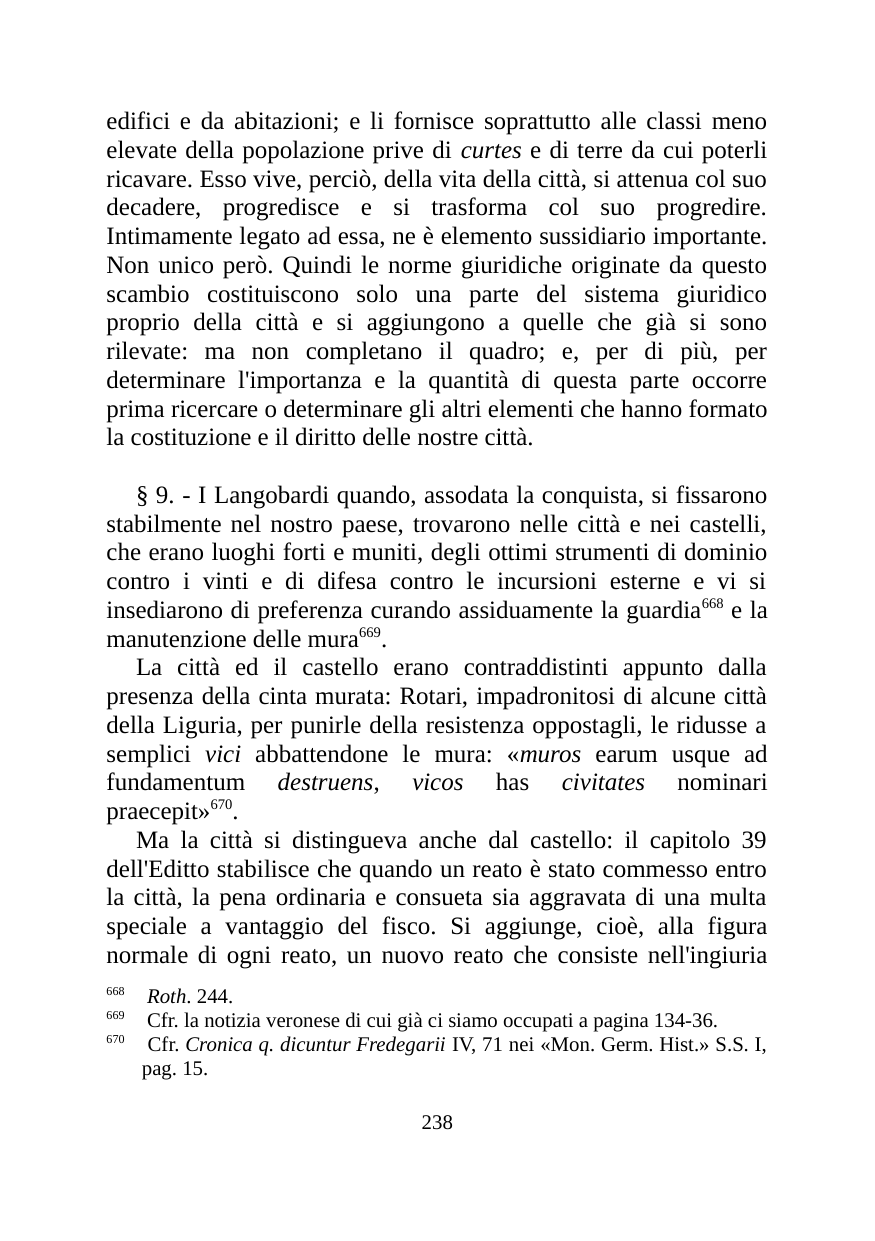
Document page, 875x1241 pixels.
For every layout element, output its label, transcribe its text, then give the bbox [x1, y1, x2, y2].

text edifici e da abitazioni; e li fornisce soprattutto alle classi meno elevate della popolazione prive di curtes e di terre da cui poterli ricavare. Esso vive, perciò, della vita della città, si attenua col suo decadere, progredisce e si trasforma col suo progredire. Intimamente legato ad essa, ne è elemento sussidiario importante. Non unico però. Quindi le norme giuridiche originate da questo scambio costituiscono solo una parte del sistema giuridico proprio della città e si aggiungono a quelle che già si sono rilevate: ma non completano il quadro; e, per di più, per determinare l'importanza e la quantità di questa parte occorre prima ricercare o determinare gli altri elementi che hanno formato la costituzione e il diritto delle nostre città. [106, 106, 768, 451]
text Roth. 244. [106, 984, 768, 1008]
text Ma la città si distingueva anche dal castello: il capitolo 39 dell'Editto stabilisce che quando un reato è stato commesso entro la città, la pena ordinaria e consueta sia aggravata di una multa speciale a vantaggio del fisco. Si aggiunge, cioè, alla figura normale di ogni reato, un nuovo reato che consiste nell'ingiuria [106, 825, 768, 969]
text Cfr. la notizia veronese di cui già ci siamo occupati a pagina 134-36. [106, 1008, 768, 1032]
text La città ed il castello erano contraddistinti appunto dalla presenza della cinta murata: Rotari, impadronitosi di alcune città della Liguria, per punirle della resistenza oppostagli, le ridusse a semplici vici abbattendone le mura: «muros earum usque ad fundamentum destruens, vicos has civitates nominari praecepit». [106, 652, 768, 825]
text Cfr. Cronica q. dicuntur Fredegarii IV, 71 nei «Mon. Germ. Hist.» S.S. I, pag. 15. [106, 1032, 768, 1080]
text § 9. - I Langobardi quando, assodata la conquista, si fissarono stabilmente nel nostro paese, trovarono nelle città e nei castelli, che erano luoghi forti e muniti, degli ottimi strumenti di dominio contro i vinti e di difesa contro le incursioni esterne e vi si insediarono di preferenza curando assiduamente la guardia e la manutenzione delle mura. [106, 480, 768, 652]
